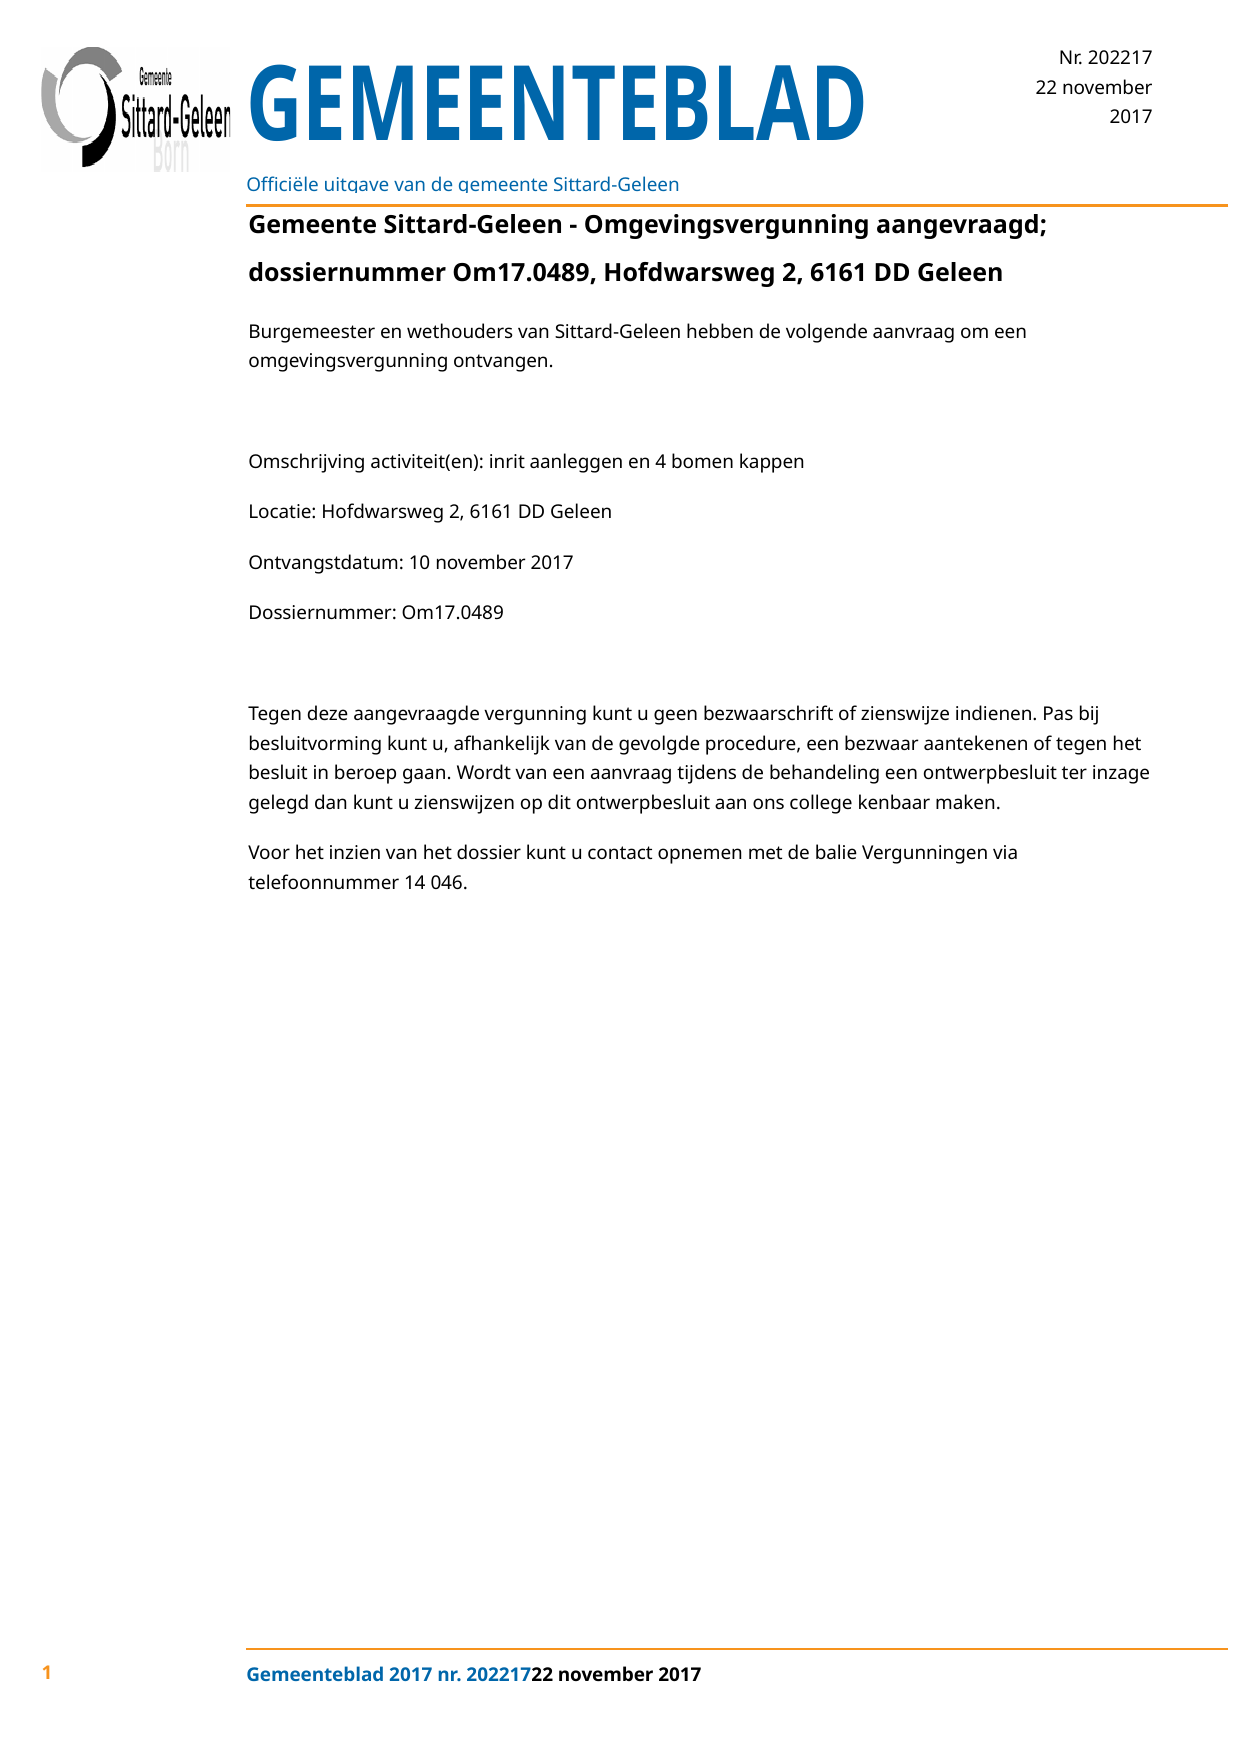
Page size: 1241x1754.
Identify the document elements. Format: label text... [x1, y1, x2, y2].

text Voor het inzien van het dossier kunt u contact opnemen met de balie Vergunningen via telefoonnummer 14 046. [248, 839, 1152, 895]
text Gemeente Sittard-Geleen - Omgevingsvergunning aangevraagd; dossiernummer Om17.0489, Hofdwarsweg 2, 6161 DD Geleen [248, 207, 1152, 288]
picture [41, 47, 231, 172]
text Tegen deze aangevraagde vergunning kunt u geen bezwaarschrift of zienswijze indienen. Pas bij besluitvorming kunt u, afhankelijk van de gevolgde procedure, een bezwaar aantekenen of tegen het besluit in beroep gaan. Wordt van een aanvraag tijdens de behandeling een ontwerpbesluit ter inzage gelegd dan kunt u zienswijzen op dit ontwerpbesluit aan ons college kenbaar maken. [248, 700, 1152, 815]
text Ontvangstdatum: 10 november 2017 [248, 549, 1152, 575]
text Burgemeester en wethouders van Sittard-Geleen hebben de volgende aanvraag om een omgevingsvergunning ontvangen. [248, 318, 1152, 373]
text Dossiernummer: Om17.0489 [248, 599, 1152, 625]
text Locatie: Hofdwarsweg 2, 6161 DD Geleen [248, 499, 1152, 524]
text Omschrijving activiteit(en): inrit aanleggen en 4 bomen kappen [248, 448, 1152, 474]
